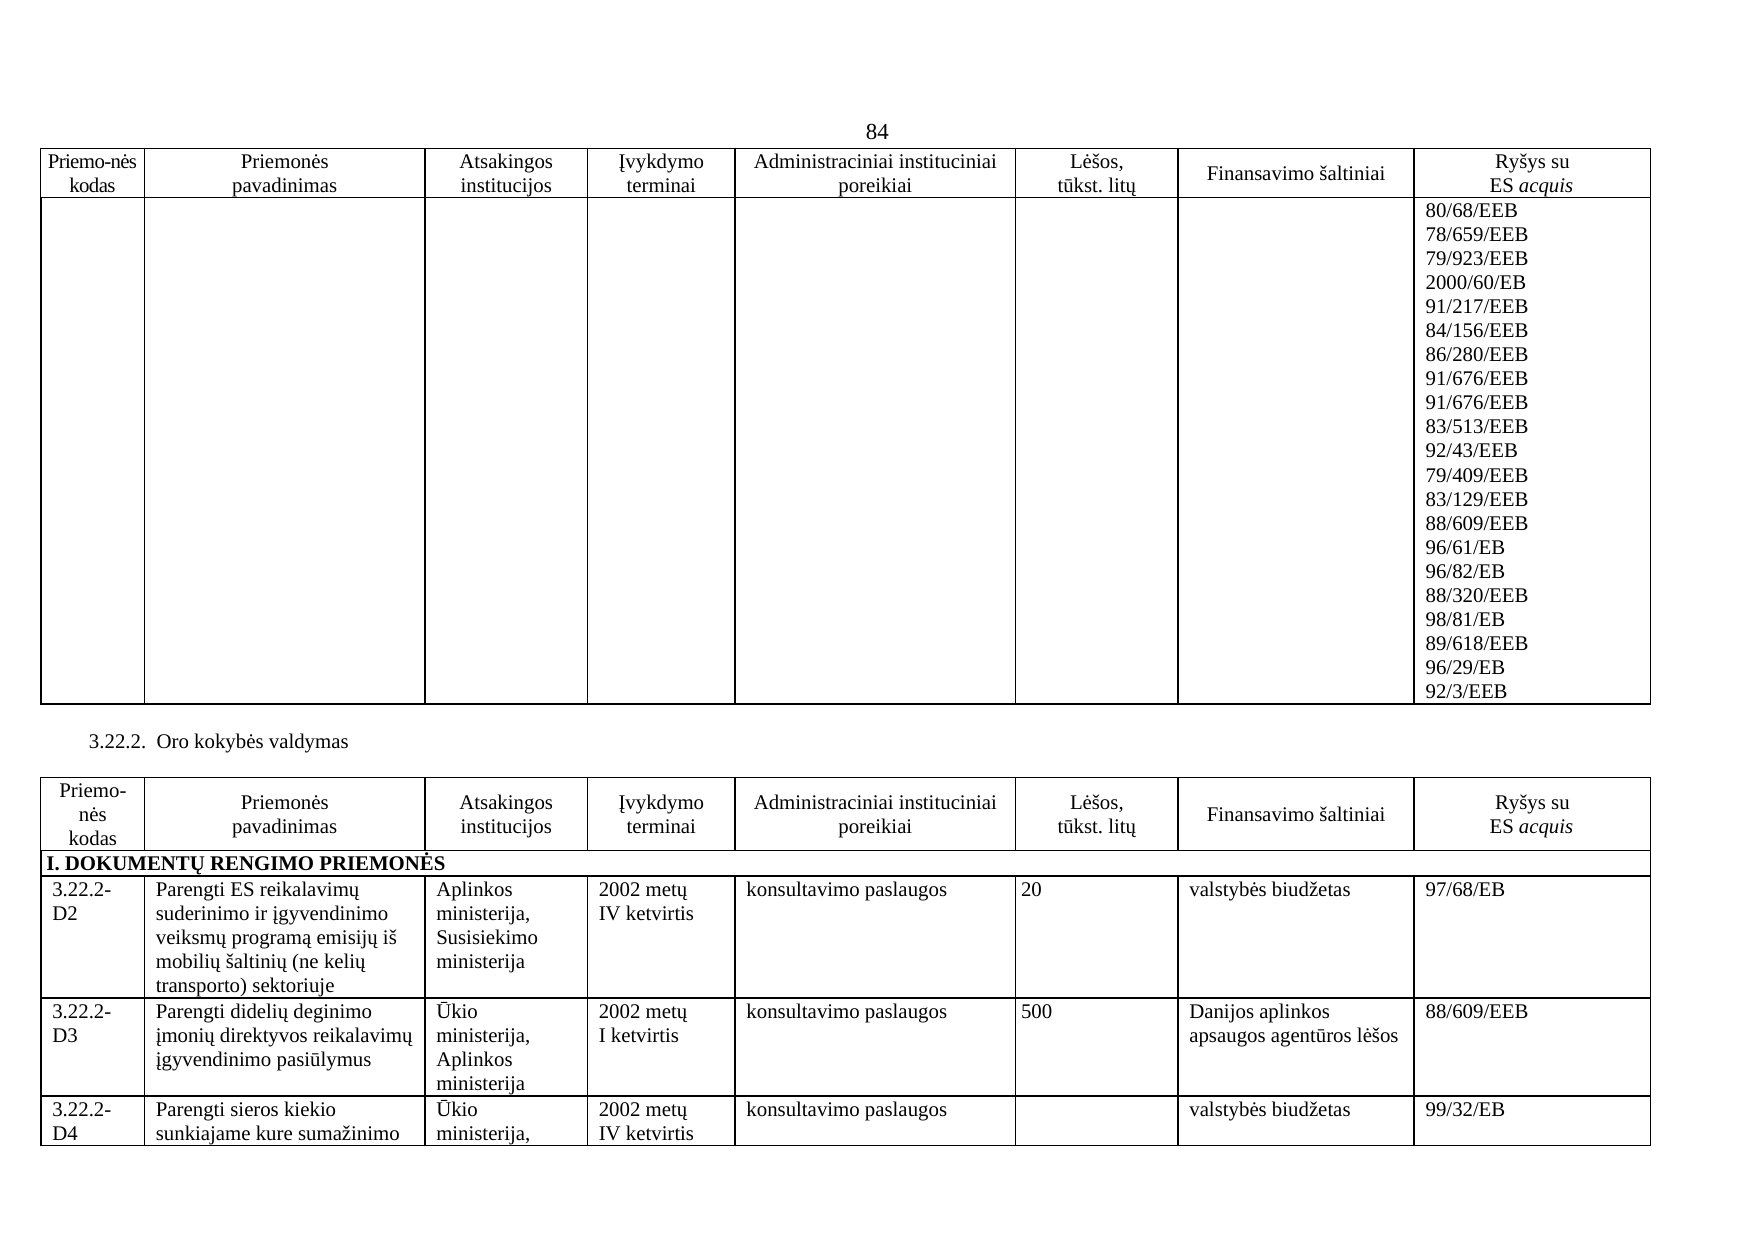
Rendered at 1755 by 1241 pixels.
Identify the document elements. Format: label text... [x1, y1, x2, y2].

subtitle 3.22.2. Oro kokybės valdymas [89, 729, 1666, 753]
table_cell valstybės biudžetas [1179, 877, 1413, 997]
table_cell Danijos aplinkos apsaugos agentūros lėšos [1179, 999, 1413, 1095]
table_cell valstybės biudžetas [1179, 1097, 1413, 1144]
table_cell konsultavimo paslaugos [736, 877, 1015, 997]
table_cell I. Dokumentų rengimo priemonės [42, 851, 1650, 875]
table_cell Ūkio ministerija, [426, 1097, 587, 1144]
table_cell Ūkio ministerija, Aplinkos ministerija [426, 999, 587, 1095]
table_header Ryšys su ES acquis [1415, 149, 1650, 197]
table_header Atsakingos institucijos [426, 778, 587, 850]
table_cell 88/609/EEB [1415, 999, 1650, 1095]
table_cell 3.22.2-D3 [42, 999, 144, 1095]
table_header Priemonės pavadinimas [145, 778, 424, 850]
table_header Finansavimo šaltiniai [1179, 149, 1413, 197]
table_cell 2002 metų IV ketvirtis [588, 1097, 734, 1144]
table_cell [42, 198, 144, 703]
table_cell konsultavimo paslaugos [736, 1097, 1015, 1144]
table_header Įvykdymo terminai [588, 149, 734, 197]
table_header Priemo-nės kodas [41, 149, 144, 197]
table_cell [736, 198, 1015, 703]
table_cell 80/68/EEB 78/659/EEB 79/923/EEB 2000/60/EB 91/217/EEB 84/156/EEB 86/280/EEB 91/676/EEB 91/676/EEB 83/513/EEB 92/43/EEB 79/409/EEB 83/129/EEB 88/609/EEB 96/61/EB 96/82/EB 88/320/EEB 98/81/EB 89/618/EEB 96/29/EB 92/3/EEB [1415, 198, 1650, 703]
table_cell Aplinkos ministerija, Susisiekimo ministerija [426, 877, 587, 997]
table_cell 3.22.2-D4 [42, 1097, 144, 1144]
table_header Lėšos, tūkst. litų [1016, 149, 1177, 197]
table_header Priemonės pavadinimas [145, 149, 424, 197]
table_cell Parengti sieros kiekio sunkiajame kure sumažinimo [145, 1097, 424, 1144]
table_header Administraciniai instituciniai poreikiai [736, 149, 1015, 197]
table_cell 2002 metų IV ketvirtis [588, 877, 734, 997]
table_cell konsultavimo paslaugos [736, 999, 1015, 1095]
table_cell [1016, 1097, 1177, 1144]
table_cell Parengti ES reikalavimų suderinimo ir įgyvendinimo veiksmų programą emisijų iš mobilių šaltinių (ne kelių transporto) sektoriuje [145, 877, 424, 997]
table_header Priemo-nės kodas [41, 778, 144, 850]
table_cell [1016, 198, 1177, 703]
table_cell 2002 metų I ketvirtis [588, 999, 734, 1095]
table_cell 3.22.2-D2 [42, 877, 144, 997]
table_cell 97/68/EB [1415, 877, 1650, 997]
table_header Ryšys su ES acquis [1415, 778, 1650, 850]
table_cell [145, 198, 424, 703]
table_cell [588, 198, 734, 703]
table_cell 500 [1016, 999, 1177, 1095]
table_cell [1179, 198, 1413, 703]
table_header Įvykdymo terminai [588, 778, 734, 850]
table_header Administraciniai instituciniai poreikiai [736, 778, 1015, 850]
table_header Atsakingos institucijos [426, 149, 587, 197]
table_cell [426, 198, 587, 703]
table_cell Parengti didelių deginimo įmonių direktyvos reikalavimų įgyvendinimo pasiūlymus [145, 999, 424, 1095]
table_header Finansavimo šaltiniai [1179, 778, 1413, 850]
table_header Lėšos, tūkst. litų [1016, 778, 1177, 850]
table_cell 99/32/EB [1415, 1097, 1650, 1144]
table_cell 20 [1016, 877, 1177, 997]
